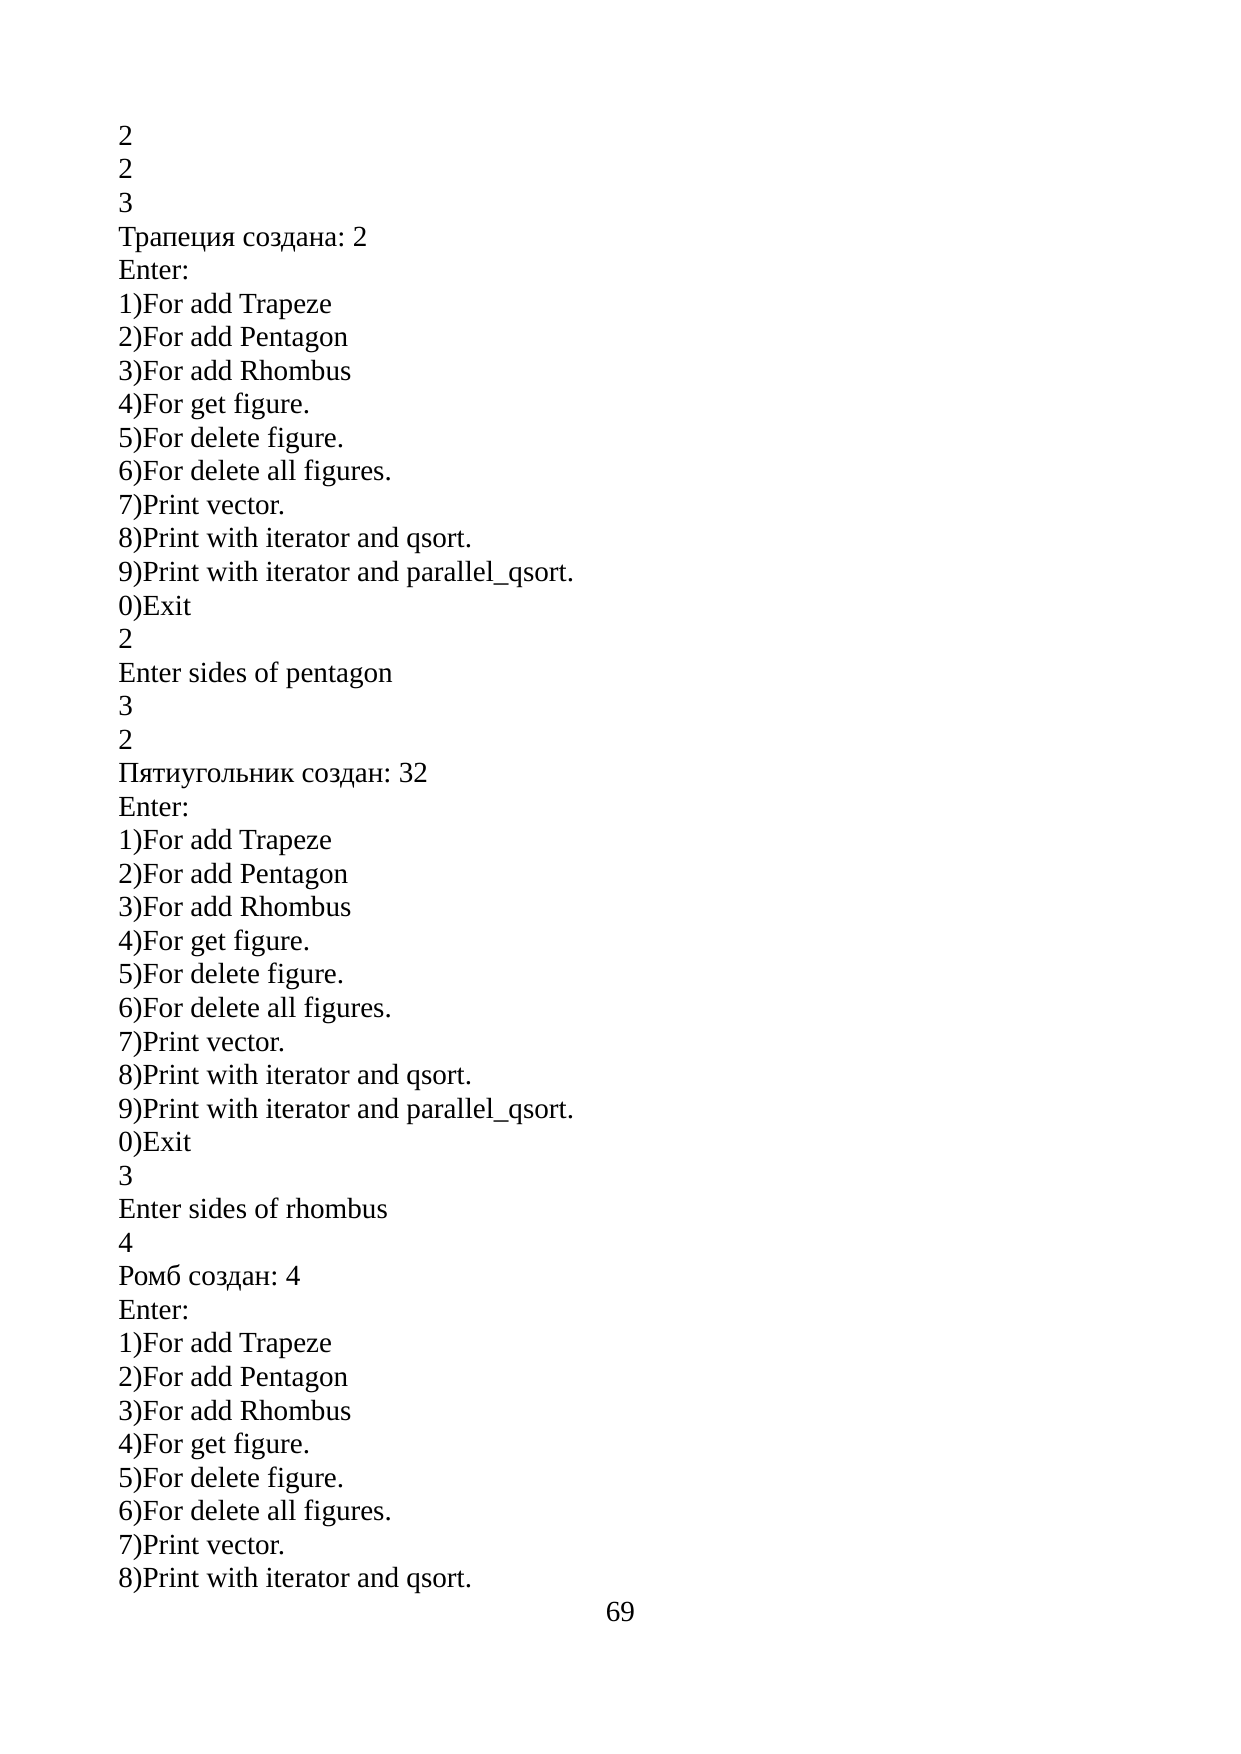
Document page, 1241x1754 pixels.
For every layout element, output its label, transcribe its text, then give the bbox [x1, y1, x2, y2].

text 8)Print with iterator and qsort. [118, 521, 1122, 554]
text 3)For add Rhombus [118, 889, 1122, 923]
text 2 [118, 152, 1122, 185]
text 4 [118, 1225, 1122, 1258]
text 2)For add Pentagon [118, 319, 1122, 353]
text 1)For add Trapeze [118, 286, 1122, 319]
text 7)Print vector. [118, 487, 1122, 521]
text 0)Exit [118, 588, 1122, 621]
text 6)For delete all figures. [118, 1493, 1122, 1527]
text 5)For delete figure. [118, 420, 1122, 453]
text 8)Print with iterator and qsort. [118, 1057, 1122, 1091]
text 6)For delete all figures. [118, 990, 1122, 1024]
text 4)For get figure. [118, 386, 1122, 420]
text 7)Print vector. [118, 1527, 1122, 1560]
text 4)For get figure. [118, 923, 1122, 957]
text 2 [118, 621, 1122, 655]
text Enter sides of pentagon [118, 655, 1122, 688]
text 1)For add Trapeze [118, 822, 1122, 856]
text 69 [118, 1594, 1122, 1627]
text Трапеция создана: 2 [118, 219, 1122, 252]
text 5)For delete figure. [118, 957, 1122, 990]
text 2)For add Pentagon [118, 1359, 1122, 1393]
text 4)For get figure. [118, 1426, 1122, 1460]
text 3)For add Rhombus [118, 353, 1122, 386]
text 7)Print vector. [118, 1024, 1122, 1057]
text 8)Print with iterator and qsort. [118, 1560, 1122, 1594]
text 3 [118, 1158, 1122, 1191]
text 2 [118, 118, 1122, 152]
text 3)For add Rhombus [118, 1393, 1122, 1426]
text 2)For add Pentagon [118, 856, 1122, 889]
text Пятиугольник создан: 32 [118, 755, 1122, 789]
text 5)For delete figure. [118, 1460, 1122, 1493]
text 9)Print with iterator and parallel_qsort. [118, 554, 1122, 588]
text 1)For add Trapeze [118, 1326, 1122, 1359]
text Enter: [118, 252, 1122, 286]
text 9)Print with iterator and parallel_qsort. [118, 1091, 1122, 1124]
text 2 [118, 722, 1122, 755]
text 6)For delete all figures. [118, 453, 1122, 487]
text 0)Exit [118, 1124, 1122, 1158]
text Ромб создан: 4 [118, 1258, 1122, 1292]
text Enter: [118, 1292, 1122, 1326]
text Enter: [118, 789, 1122, 822]
text Enter sides of rhombus [118, 1191, 1122, 1225]
text 3 [118, 688, 1122, 722]
text 3 [118, 185, 1122, 219]
